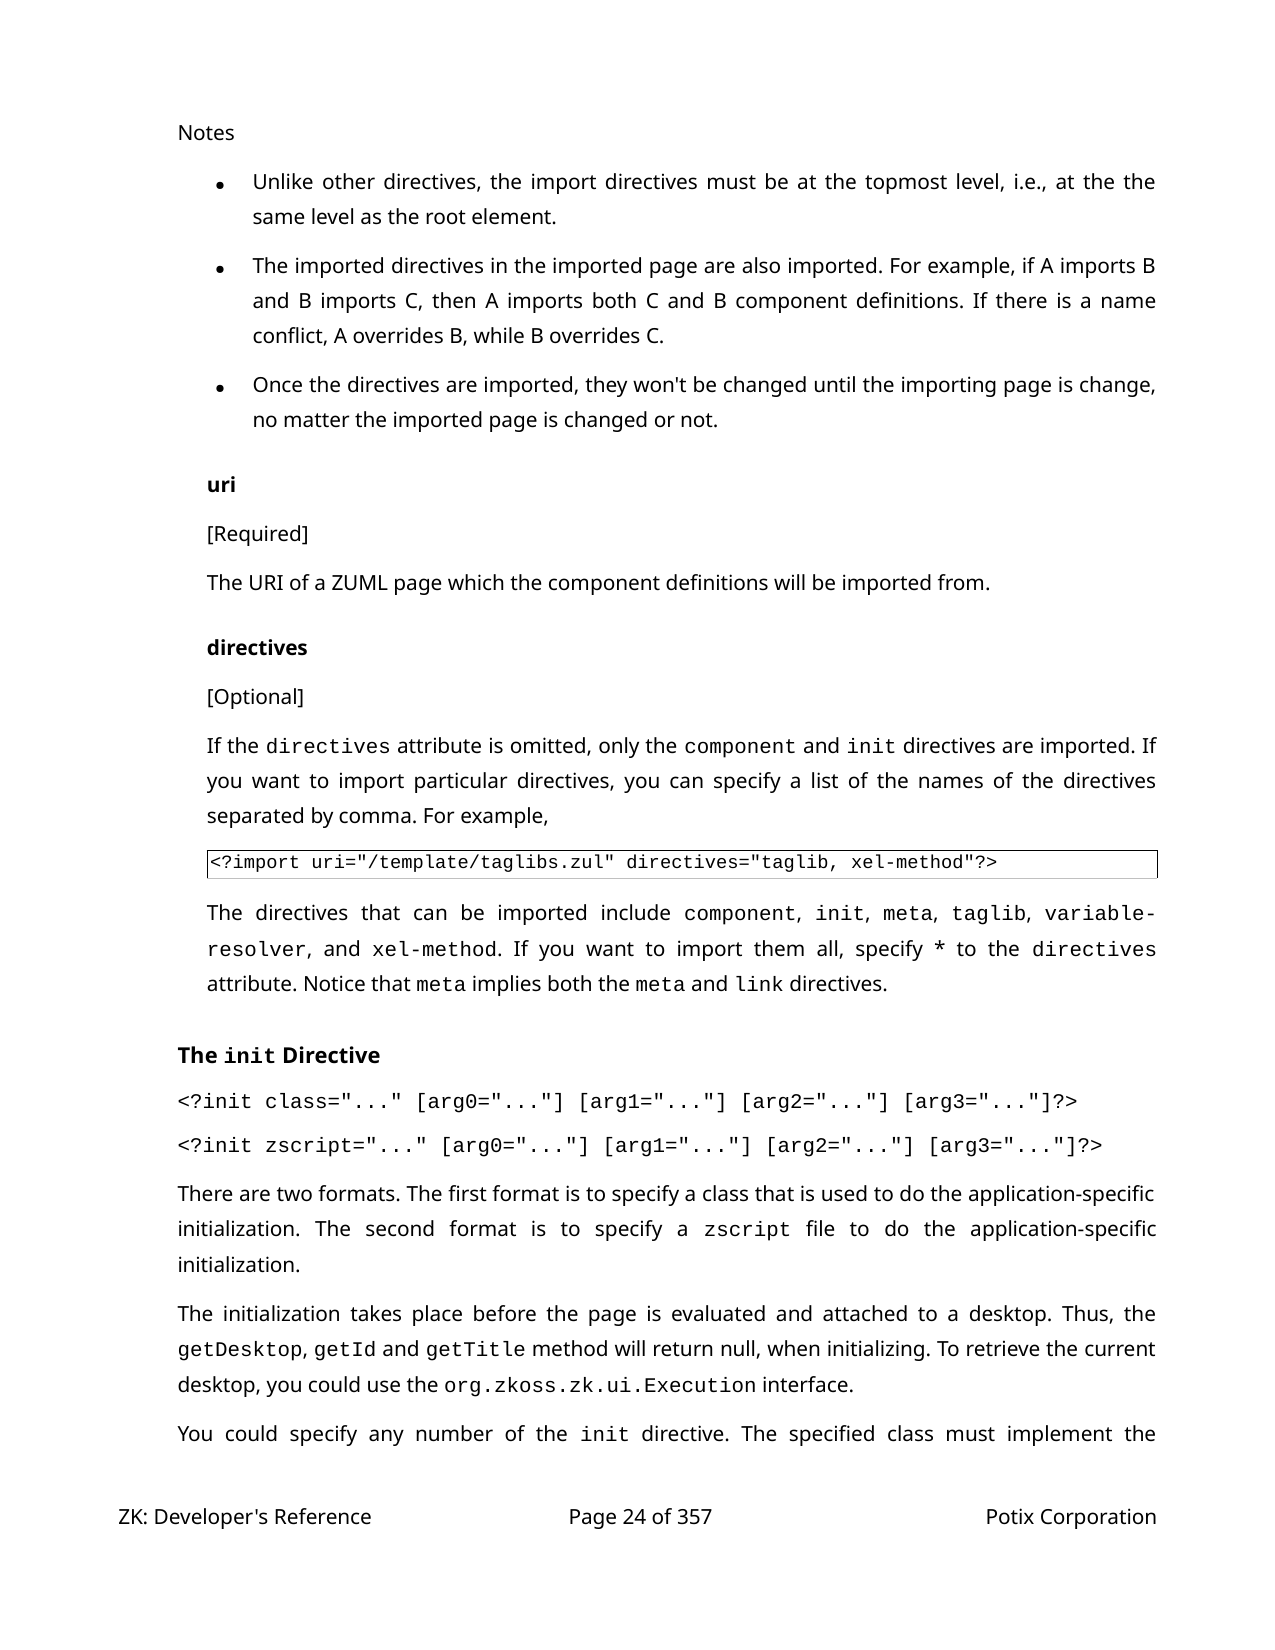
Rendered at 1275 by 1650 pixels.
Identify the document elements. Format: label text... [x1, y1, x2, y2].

text The URI of a ZUML page which the component definitions will be imported from. [207, 568, 1157, 596]
text [Optional] [207, 682, 1157, 710]
text [Required] [207, 519, 1157, 547]
text If the directives attribute is omitted, only the component and init directives are imported. If you want to import particular directives, you can specify a list of the names of the directives separated by comma. For example, [207, 731, 1157, 830]
subtitle The init Directive [177, 1040, 1157, 1070]
text The initialization takes place before the page is evaluated and attached to a desktop. Thus, the getDesktop, getId and getTitle method will return null, when initializing. To retrieve the current desktop, you could use the org.zkoss.zk.ui.Execution interface. [177, 1299, 1157, 1398]
text <?import uri="/template/taglibs.zul" directives="taglib, xel-method"?> [208, 851, 1157, 878]
text <?init zscript="..." [arg0="..."] [arg1="..."] [arg2="..."] [arg3="..."]?> [177, 1135, 1157, 1159]
text Notes [177, 118, 1157, 146]
subtitle directives [207, 633, 1157, 661]
list Once the directives are imported, they won't be changed until the importing page is change, no matter the imported page is changed or not. [215, 370, 1157, 434]
text There are two formats. The first format is to specify a class that is used to do the application-specific initialization. The second format is to specify a zscript file to do the application-specific initialization. [177, 1179, 1157, 1278]
text <?init class="..." [arg0="..."] [arg1="..."] [arg2="..."] [arg3="..."]?> [177, 1091, 1157, 1114]
list The imported directives in the imported page are also imported. For example, if A imports B and B imports C, then A imports both C and B component definitions. If there is a name conflict, A overrides B, while B overrides C. [215, 251, 1157, 350]
text You could specify any number of the init directive. The specified class must implement the [177, 1419, 1157, 1447]
list Unlike other directives, the import directives must be at the topmost level, i.e., at the the same level as the root element. [215, 167, 1157, 230]
text The directives that can be imported include component, init, meta, taglib, variable-resolver, and xel-method. If you want to import them all, specify * to the directives attribute. Notice that meta implies both the meta and link directives. [207, 898, 1157, 998]
subtitle uri [207, 470, 1157, 499]
